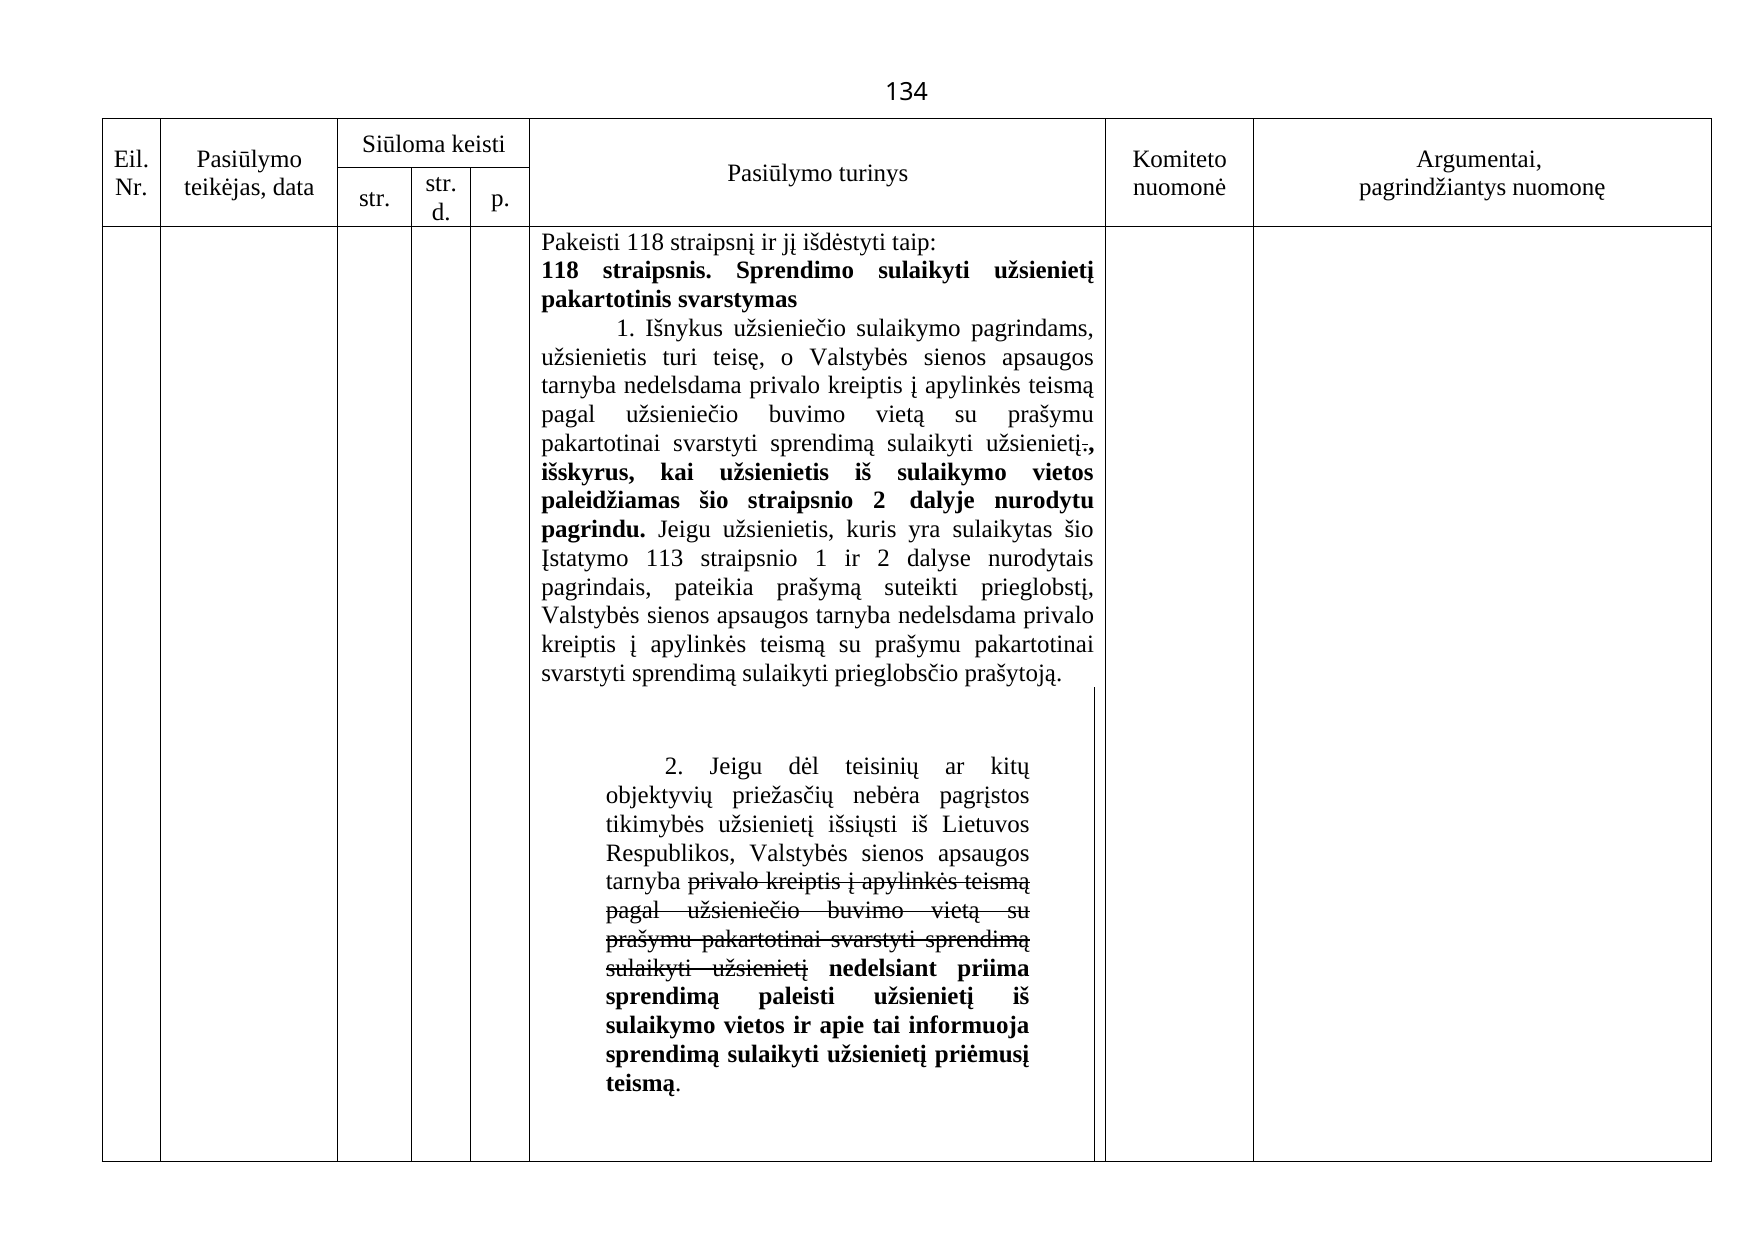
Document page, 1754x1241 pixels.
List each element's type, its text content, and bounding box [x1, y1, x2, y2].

table_cell [103, 227, 160, 1161]
table_cell [338, 227, 411, 1161]
table_header Siūloma keisti [338, 119, 529, 167]
table_cell [412, 227, 470, 1161]
table_header Pasiūlymo teikėjas, data [161, 119, 337, 226]
table_header Argumentai, pagrindžiantys nuomonę [1254, 119, 1711, 226]
table_header Komiteto nuomonė [1106, 119, 1253, 226]
table_cell [161, 227, 337, 1161]
table_header Eil. Nr. [103, 119, 160, 226]
table_cell [1106, 227, 1253, 1161]
table_cell p. [471, 168, 529, 226]
table_header Pasiūlymo turinys [530, 119, 1105, 226]
table_cell [1254, 227, 1711, 1161]
table_cell [471, 227, 529, 1161]
table_cell Pakeisti 118 straipsnį ir jį išdėstyti taip: 118 straipsnis. Sprendimo sulaikyti užsienietį pakartotinis svarstymas 1. Išnykus užsieniečio sulaikymo pagrindams, užsienietis turi teisę, o Valstybės sienos apsaugos tarnyba nedelsdama privalo kreiptis į apylinkės teismą pagal užsieniečio buvimo vietą su prašymu pakartotinai svarstyti sprendimą sulaikyti užsienietį., išskyrus, kai užsienietis iš sulaikymo vietos paleidžiamas šio straipsnio 2 dalyje nurodytu pagrindu. Jeigu užsienietis, kuris yra sulaikytas šio Įstatymo 113 straipsnio 1 ir 2 dalyse nurodytais pagrindais, pateikia prašymą suteikti prieglobstį, Valstybės sienos apsaugos tarnyba nedelsdama privalo kreiptis į apylinkės teismą su prašymu pakartotinai svarstyti sprendimą sulaikyti prieglobsčio prašytoją. 2. Jeigu dėl teisinių ar kitų objektyvių priežasčių nebėra pagrįstos tikimybės užsienietį išsiųsti iš Lietuvos Respublikos, Valstybės sienos apsaugos tarnyba privalo kreiptis į apylinkės teismą pagal užsieniečio buvimo vietą su prašymu pakartotinai svarstyti sprendimą sulaikyti užsienietį nedelsiant priima sprendimą paleisti užsienietį iš sulaikymo vietos ir apie tai informuoja sprendimą sulaikyti užsienietį priėmusį teismą. [530, 227, 1105, 1161]
table_cell str. [338, 168, 411, 226]
table_cell str. d. [412, 168, 470, 226]
